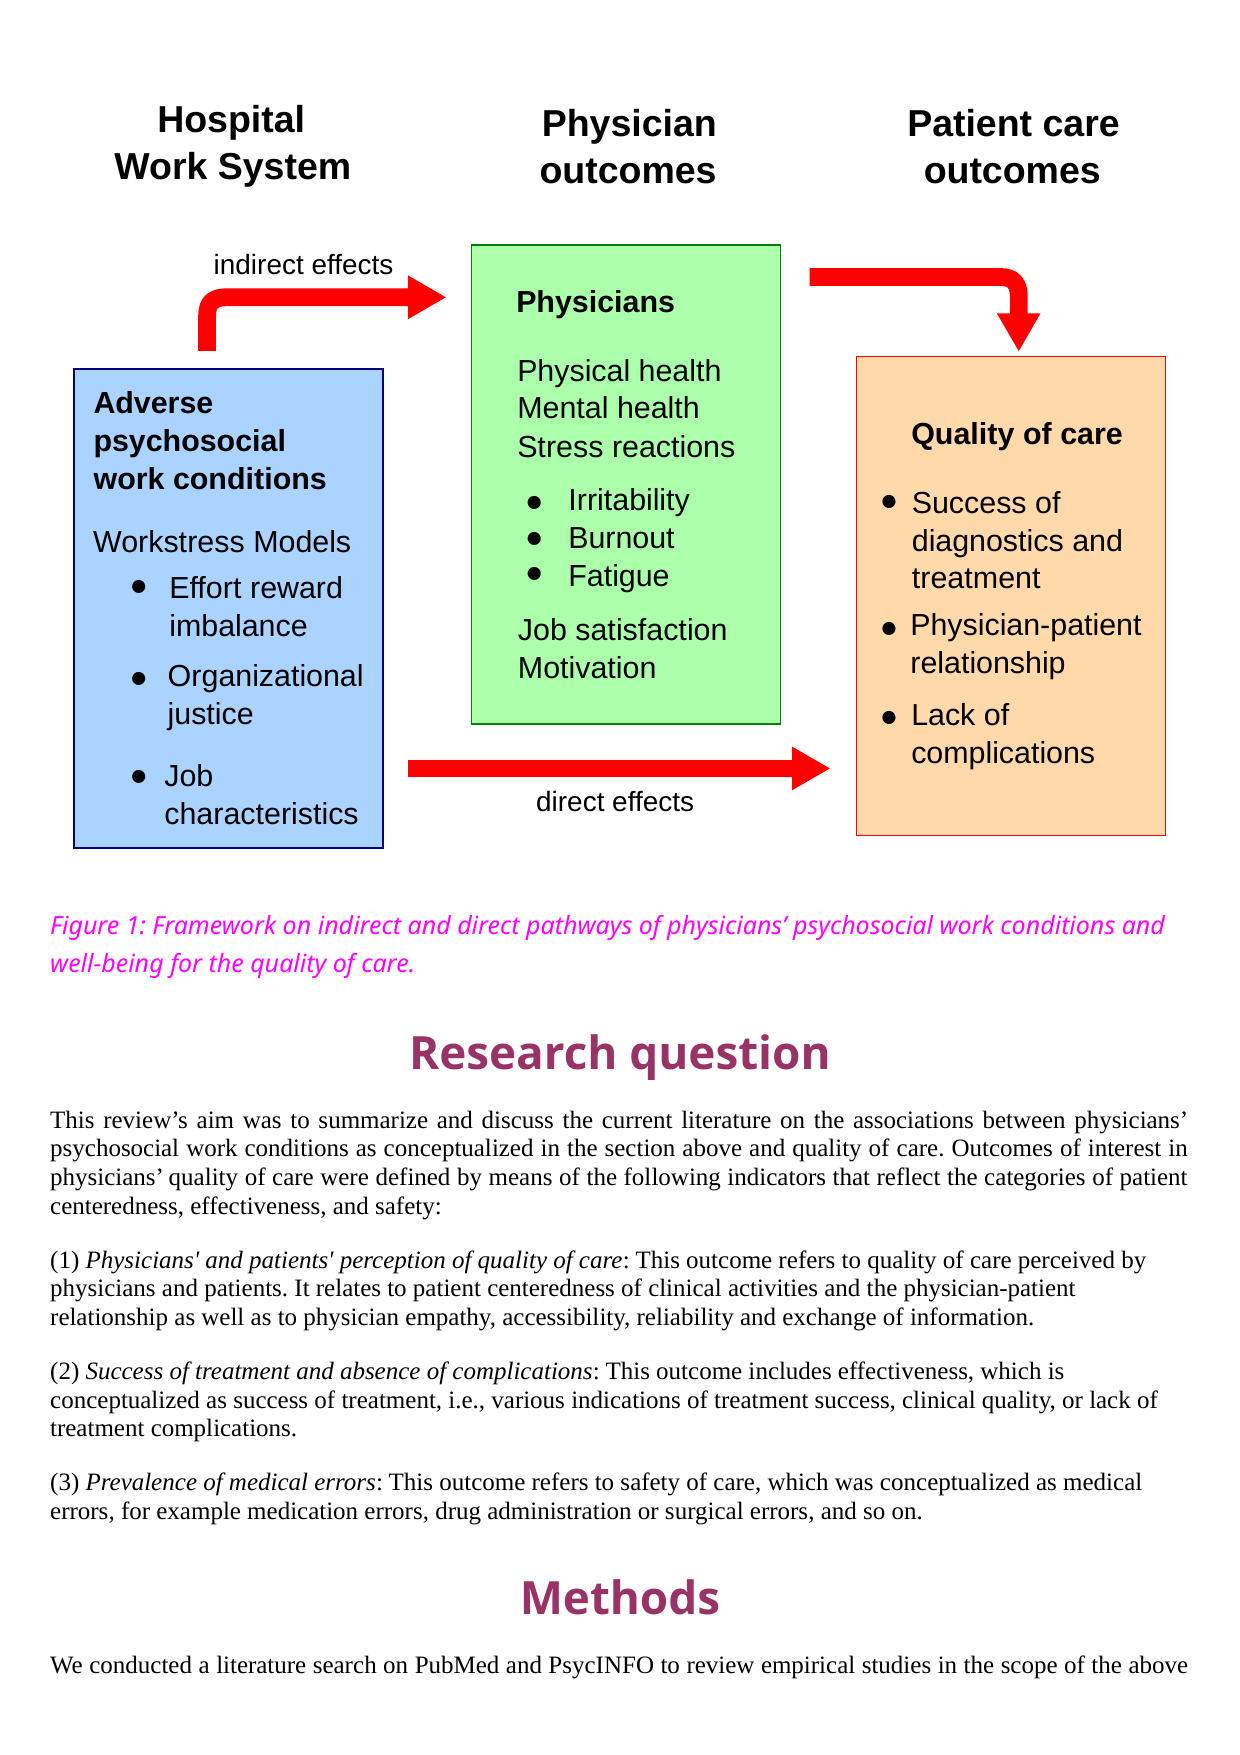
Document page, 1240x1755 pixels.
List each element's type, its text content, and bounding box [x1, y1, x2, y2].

text (2) Success of treatment and absence of complications: This outcome includes effectiveness, which is conceptualized as success of treatment, i.e., various indications of treatment success, clinical quality, or lack of treatment complications. [50, 1356, 1189, 1442]
text (3) Prevalence of medical errors: This outcome refers to safety of care, which was conceptualized as medical errors, for example medication errors, drug administration or surgical errors, and so on. [50, 1467, 1189, 1525]
text This review’s aim was to summarize and discuss the current literature on the associations between physicians’ psychosocial work conditions as conceptualized in the section above and quality of care. Outcomes of interest in physicians’ quality of care were defined by means of the following indicators that reflect the categories of patient centeredness, effectiveness, and safety: [50, 1105, 1189, 1220]
text (1) Physicians' and patients' perception of quality of care: This outcome refers to quality of care perceived by physicians and patients. It relates to patient centeredness of clinical activities and the physician-patient relationship as well as to physician empathy, accessibility, reliability and exchange of information. [50, 1245, 1189, 1331]
subtitle Research question [50, 1030, 1189, 1080]
text We conducted a literature search on PubMed and PsycINFO to review empirical studies in the scope of the above [50, 1650, 1189, 1678]
subtitle Methods [50, 1575, 1189, 1625]
text Figure 1: Framework on indirect and direct pathways of physicians’ psychosocial work conditions and well-being for the quality of care. [50, 903, 1189, 980]
